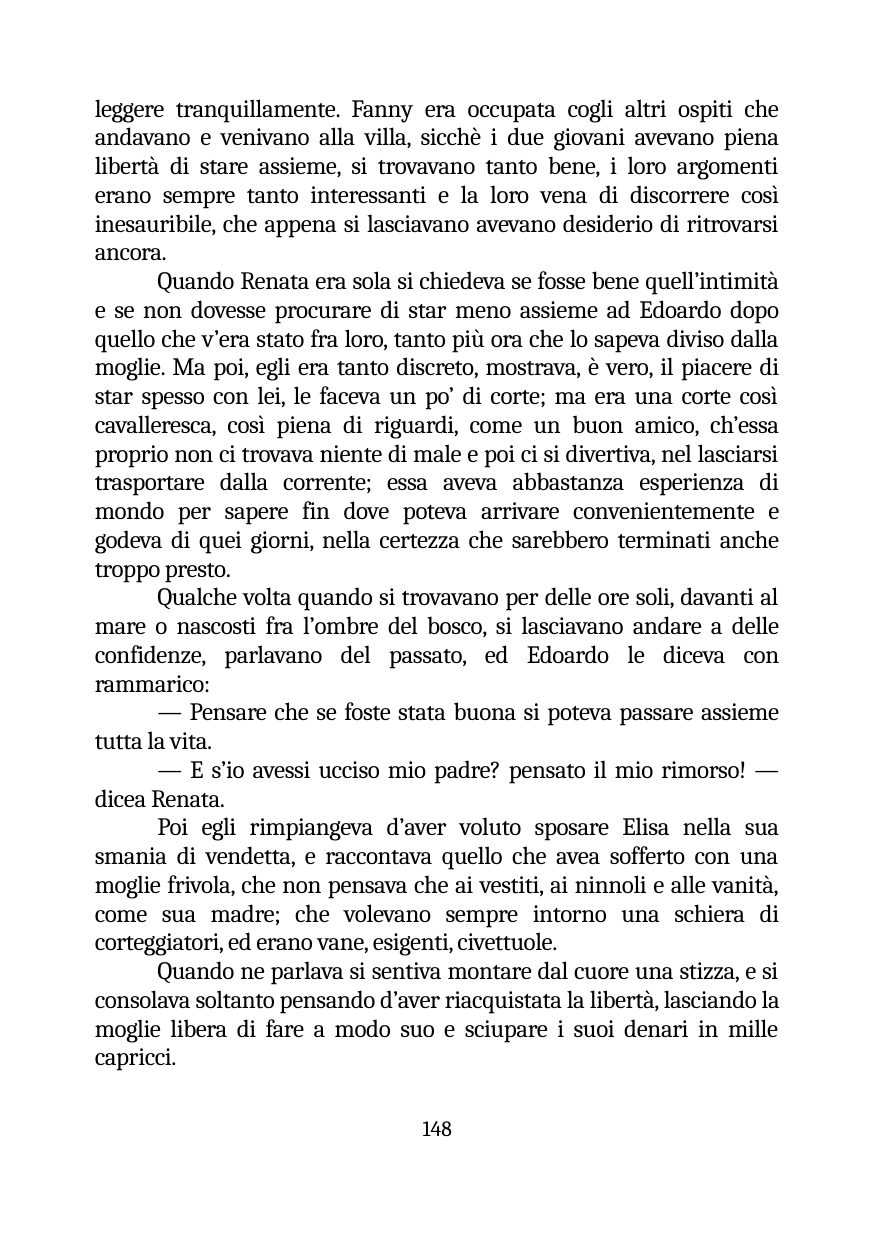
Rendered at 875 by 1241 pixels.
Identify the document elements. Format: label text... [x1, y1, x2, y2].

text leggere tranquillamente. Fanny era occupata cogli altri ospiti che andavano e venivano alla villa, sicchè i due giovani avevano piena libertà di stare assieme, si trovavano tanto bene, i loro argomenti erano sempre tanto interessanti e la loro vena di discorrere così inesauribile, che appena si lasciavano avevano desiderio di ritrovarsi ancora. [94, 94, 779, 267]
text Poi egli rimpiangeva d’aver voluto sposare Elisa nella sua smania di vendetta, e raccontava quello che avea sofferto con una moglie frivola, che non pensava che ai vestiti, ai ninnoli e alle vanità, come sua madre; che volevano sempre intorno una schiera di corteggiatori, ed erano vane, esigenti, civettuole. [94, 813, 779, 957]
text Quando Renata era sola si chiedeva se fosse bene quell’intimità e se non dovesse procurare di star meno assieme ad Edoardo dopo quello che v’era stato fra loro, tanto più ora che lo sapeva diviso dalla moglie. Ma poi, egli era tanto discreto, mostrava, è vero, il piacere di star spesso con lei, le faceva un po’ di corte; ma era una corte così cavalleresca, così piena di riguardi, come un buon amico, ch’essa proprio non ci trovava niente di male e poi ci si divertiva, nel lasciarsi trasportare dalla corrente; essa aveva abbastanza esperienza di mondo per sapere fin dove poteva arrivare convenientemente e godeva di quei giorni, nella certezza che sarebbero terminati anche troppo presto. [94, 267, 779, 583]
text Qualche volta quando si trovavano per delle ore soli, davanti al mare o nascosti fra l’ombre del bosco, si lasciavano andare a delle confidenze, parlavano del passato, ed Edoardo le diceva con rammarico: [94, 583, 779, 698]
text — Pensare che se foste stata buona si poteva passare assieme tutta la vita. [94, 698, 779, 756]
text Quando ne parlava si sentiva montare dal cuore una stizza, e si consolava soltanto pensando d’aver riacquistata la libertà, lasciando la moglie libera di fare a modo suo e sciupare i suoi denari in mille capricci. [94, 957, 779, 1072]
text — E s’io avessi ucciso mio padre? pensato il mio rimorso! — dicea Renata. [94, 756, 779, 813]
